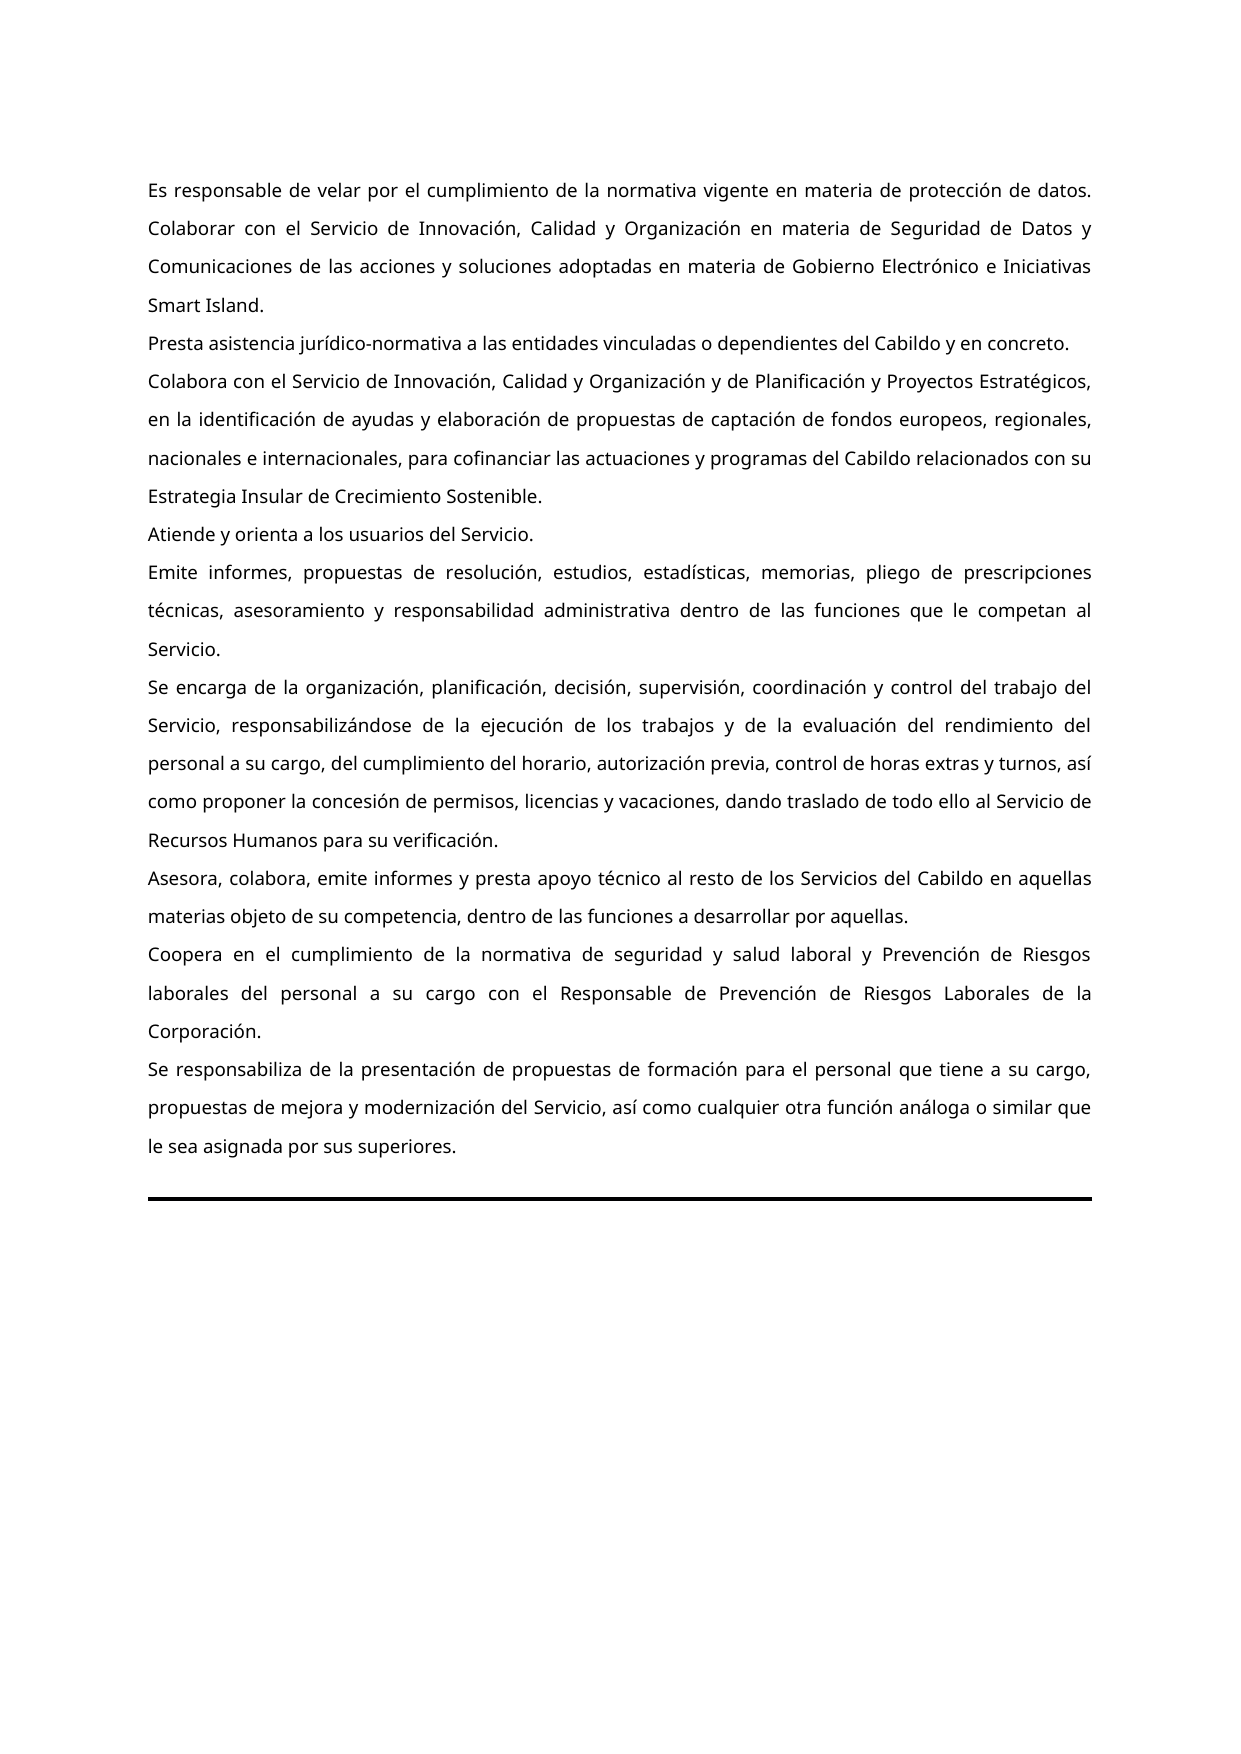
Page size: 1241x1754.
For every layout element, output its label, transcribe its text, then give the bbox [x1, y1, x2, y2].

text Atiende y orienta a los usuarios del Servicio. [148, 521, 1092, 547]
text Colabora con el Servicio de Innovación, Calidad y Organización y de Planificación y Proyectos Estratégicos, en la identificación de ayudas y elaboración de propuestas de captación de fondos europeos, regionales, nacionales e internacionales, para cofinanciar las actuaciones y programas del Cabildo relacionados con su Estrategia Insular de Crecimiento Sostenible. [148, 368, 1092, 508]
text Coopera en el cumplimiento de la normativa de seguridad y salud laboral y Prevención de Riesgos laborales del personal a su cargo con el Responsable de Prevención de Riesgos Laborales de la Corporación. [148, 942, 1092, 1044]
text Es responsable de velar por el cumplimiento de la normativa vigente en materia de protección de datos. Colaborar con el Servicio de Innovación, Calidad y Organización en materia de Seguridad de Datos y Comunicaciones de las acciones y soluciones adoptadas en materia de Gobierno Electrónico e Iniciativas Smart Island. [148, 177, 1092, 317]
text Asesora, colabora, emite informes y presta apoyo técnico al resto de los Servicios del Cabildo en aquellas materias objeto de su competencia, dentro de las funciones a desarrollar por aquellas. [148, 865, 1092, 929]
text Emite informes, propuestas de resolución, estudios, estadísticas, memorias, pliego de prescripciones técnicas, asesoramiento y responsabilidad administrativa dentro de las funciones que le competan al Servicio. [148, 559, 1092, 661]
text Se responsabiliza de la presentación de propuestas de formación para el personal que tiene a su cargo, propuestas de mejora y modernización del Servicio, así como cualquier otra función análoga o similar que le sea asignada por sus superiores. [148, 1056, 1092, 1158]
text Presta asistencia jurídico-normativa a las entidades vinculadas o dependientes del Cabildo y en concreto. [148, 330, 1092, 356]
text Se encarga de la organización, planificación, decisión, supervisión, coordinación y control del trabajo del Servicio, responsabilizándose de la ejecución de los trabajos y de la evaluación del rendimiento del personal a su cargo, del cumplimiento del horario, autorización previa, control de horas extras y turnos, así como proponer la concesión de permisos, licencias y vacaciones, dando traslado de todo ello al Servicio de Recursos Humanos para su verificación. [148, 674, 1092, 853]
